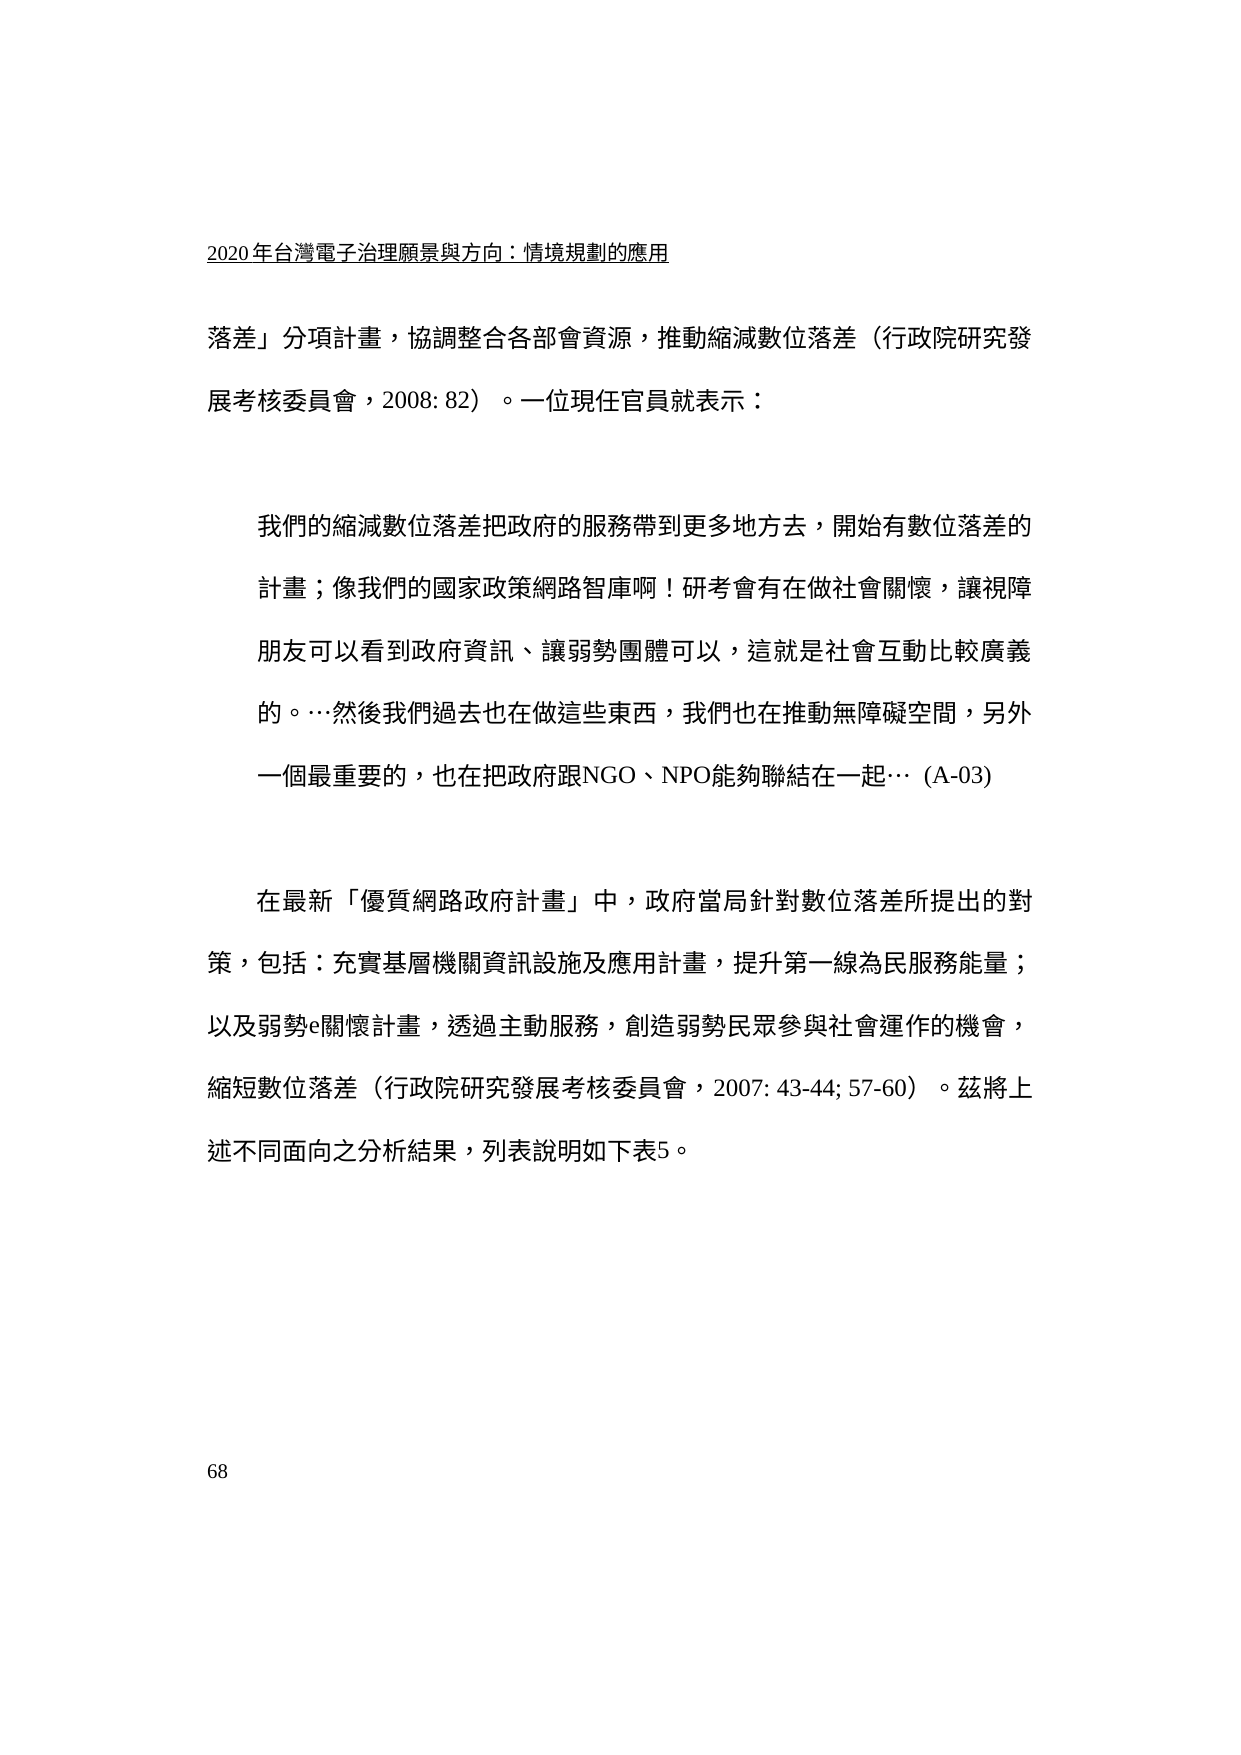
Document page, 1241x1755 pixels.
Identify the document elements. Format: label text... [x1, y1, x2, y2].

text 我們的縮減數位落差把政府的服務帶到更多地方去，開始有數位落差的計畫；像我們的國家政策網路智庫啊！研考會有在做社會關懷，讓視障朋友可以看到政府資訊、讓弱勢團體可以，這就是社會互動比較廣義的。…然後我們過去也在做這些東西，我們也在推動無障礙空間，另外一個最重要的，也在把政府跟NGO、NPO能夠聯結在一起… (A-03) [257, 483, 1033, 795]
text 落差」分項計畫，協調整合各部會資源，推動縮減數位落差（行政院研究發展考核委員會，2008: 82）。一位現任官員就表示： [207, 295, 1033, 420]
text 在最新「優質網路政府計畫」中，政府當局針對數位落差所提出的對策，包括：充實基層機關資訊設施及應用計畫，提升第一線為民服務能量；以及弱勢e關懷計畫，透過主動服務，創造弱勢民眾參與社會運作的機會，縮短數位落差（行政院研究發展考核委員會，2007: 43-44; 57-60）。茲將上述不同面向之分析結果，列表說明如下表5。 [207, 858, 1033, 1170]
